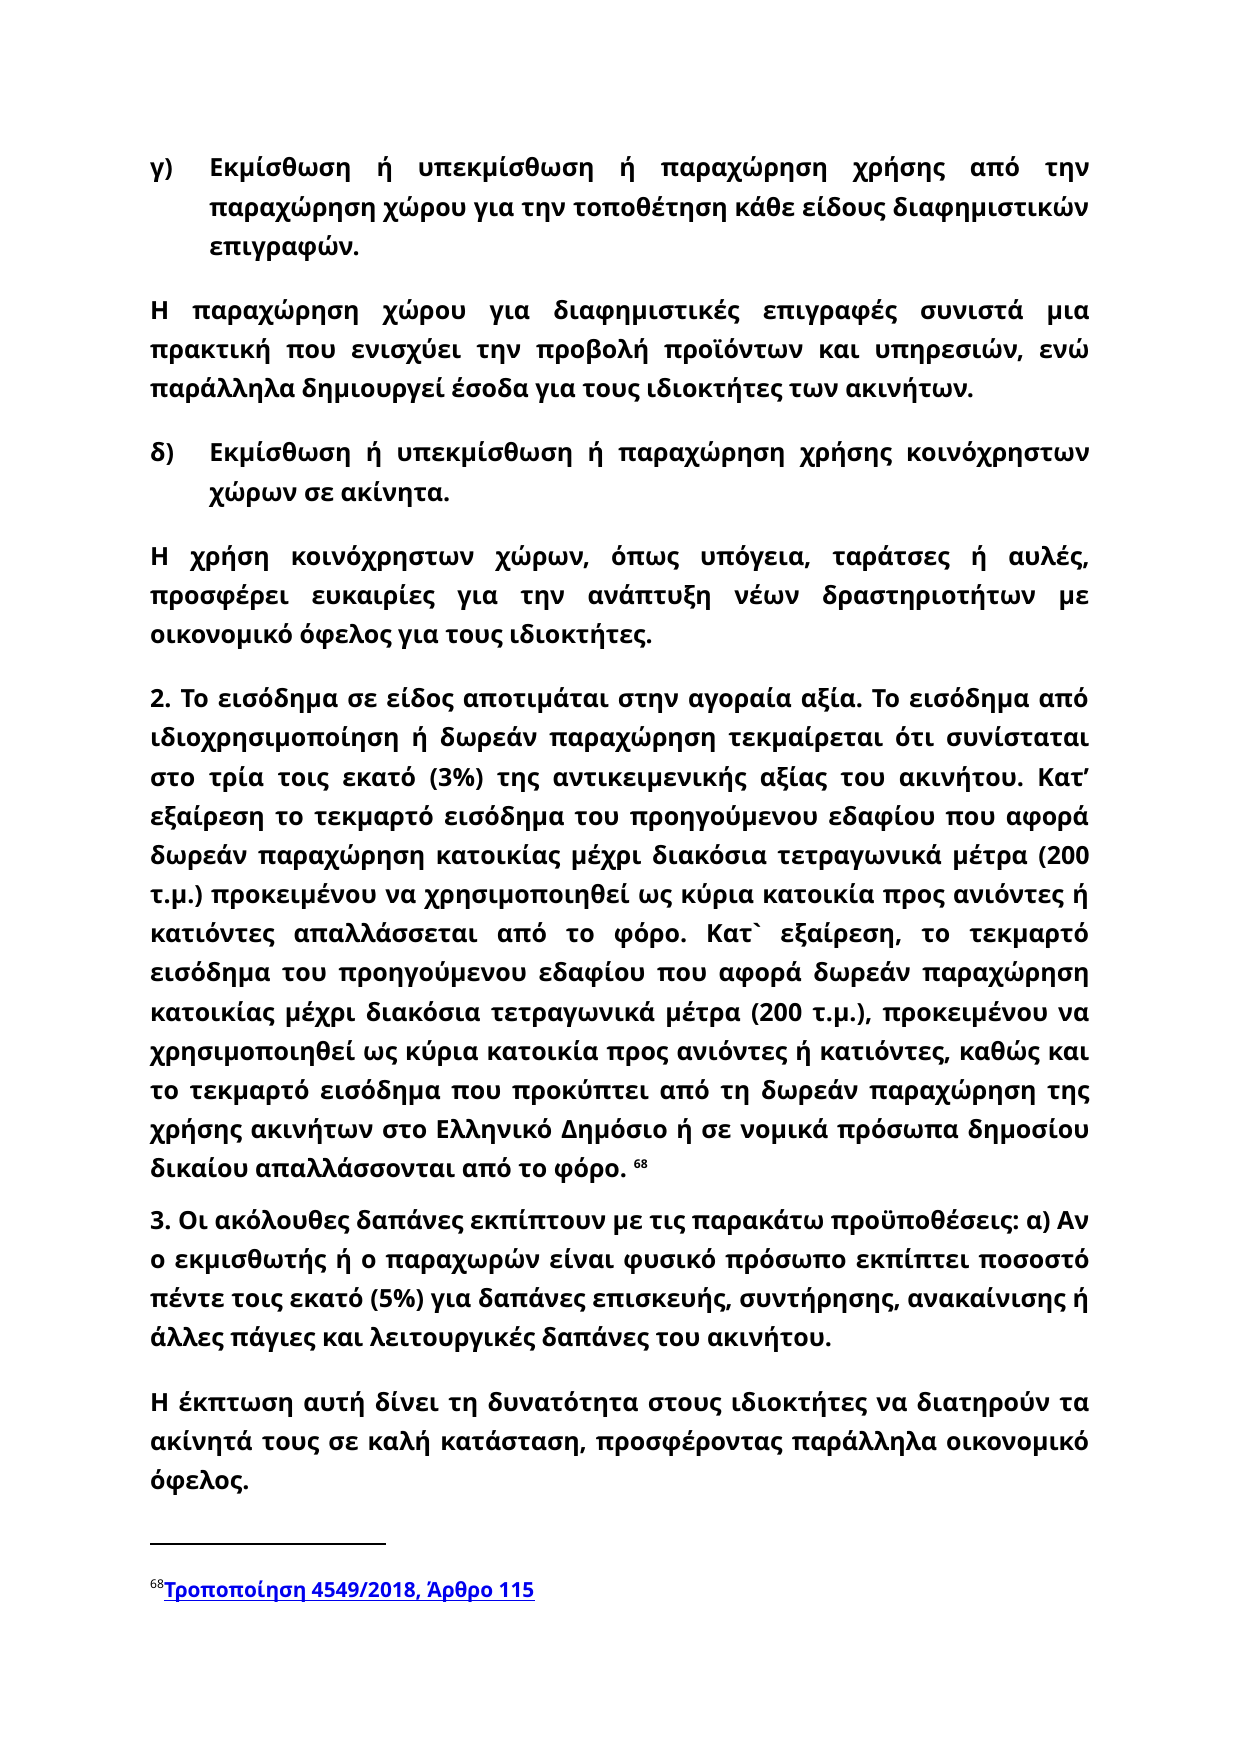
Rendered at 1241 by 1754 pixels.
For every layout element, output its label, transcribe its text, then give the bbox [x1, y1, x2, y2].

text Η έκπτωση αυτή δίνει τη δυνατότητα στους ιδιοκτήτες να διατηρούν τα ακίνητά τους σε καλή κατάσταση, προσφέροντας παράλληλα οικονομικό όφελος. [150, 1384, 1090, 1497]
text Τροποποίηση 4549/2018, Άρθρο 115 [150, 1576, 1090, 1604]
text Η χρήση κοινόχρηστων χώρων, όπως υπόγεια, ταράτσες ή αυλές, προσφέρει ευκαιρίες για την ανάπτυξη νέων δραστηριοτήτων με οικονομικό όφελος για τους ιδιοκτήτες. [150, 538, 1090, 651]
list δ) Εκμίσθωση ή υπεκμίσθωση ή παραχώρηση χρήσης κοινόχρηστων χώρων σε ακίνητα. [150, 435, 1090, 508]
text Η παραχώρηση χώρου για διαφημιστικές επιγραφές συνιστά μια πρακτική που ενισχύει την προβολή προϊόντων και υπηρεσιών, ενώ παράλληλα δημιουργεί έσοδα για τους ιδιοκτήτες των ακινήτων. [150, 292, 1090, 405]
list γ) Εκμίσθωση ή υπεκμίσθωση ή παραχώρηση χρήσης από την παραχώρηση χώρου για την τοποθέτηση κάθε είδους διαφημιστικών επιγραφών. [150, 150, 1090, 262]
text 3. Οι ακόλουθες δαπάνες εκπίπτουν με τις παρακάτω προϋποθέσεις: α) Αν ο εκμισθωτής ή ο παραχωρών είναι φυσικό πρόσωπο εκπίπτει ποσοστό πέντε τοις εκατό (5%) για δαπάνες επισκευής, συντήρησης, ανακαίνισης ή άλλες πάγιες και λειτουργικές δαπάνες του ακινήτου. [150, 1202, 1090, 1354]
text 2. Το εισόδημα σε είδος αποτιμάται στην αγοραία αξία. Το εισόδημα από ιδιοχρησιμοποίηση ή δωρεάν παραχώρηση τεκμαίρεται ότι συνίσταται στο τρία τοις εκατό (3%) της αντικειμενικής αξίας του ακινήτου. Κατ’ εξαίρεση το τεκμαρτό εισόδημα του προηγούμενου εδαφίου που αφορά δωρεάν παραχώρηση κατοικίας μέχρι διακόσια τετραγωνικά μέτρα (200 τ.μ.) προκειμένου να χρησιμοποιηθεί ως κύρια κατοικία προς ανιόντες ή κατιόντες απαλλάσσεται από το φόρο. Κατ` εξαίρεση, το τεκμαρτό εισόδημα του προηγούμενου εδαφίου που αφορά δωρεάν παραχώρηση κατοικίας μέχρι διακόσια τετραγωνικά μέτρα (200 τ.μ.), προκειμένου να χρησιμοποιηθεί ως κύρια κατοικία προς ανιόντες ή κατιόντες, καθώς και το τεκμαρτό εισόδημα που προκύπτει από τη δωρεάν παραχώρηση της χρήσης ακινήτων στο Ελληνικό Δημόσιο ή σε νομικά πρόσωπα δημοσίου δικαίου απαλλάσσονται από το φόρο. [150, 681, 1090, 1185]
